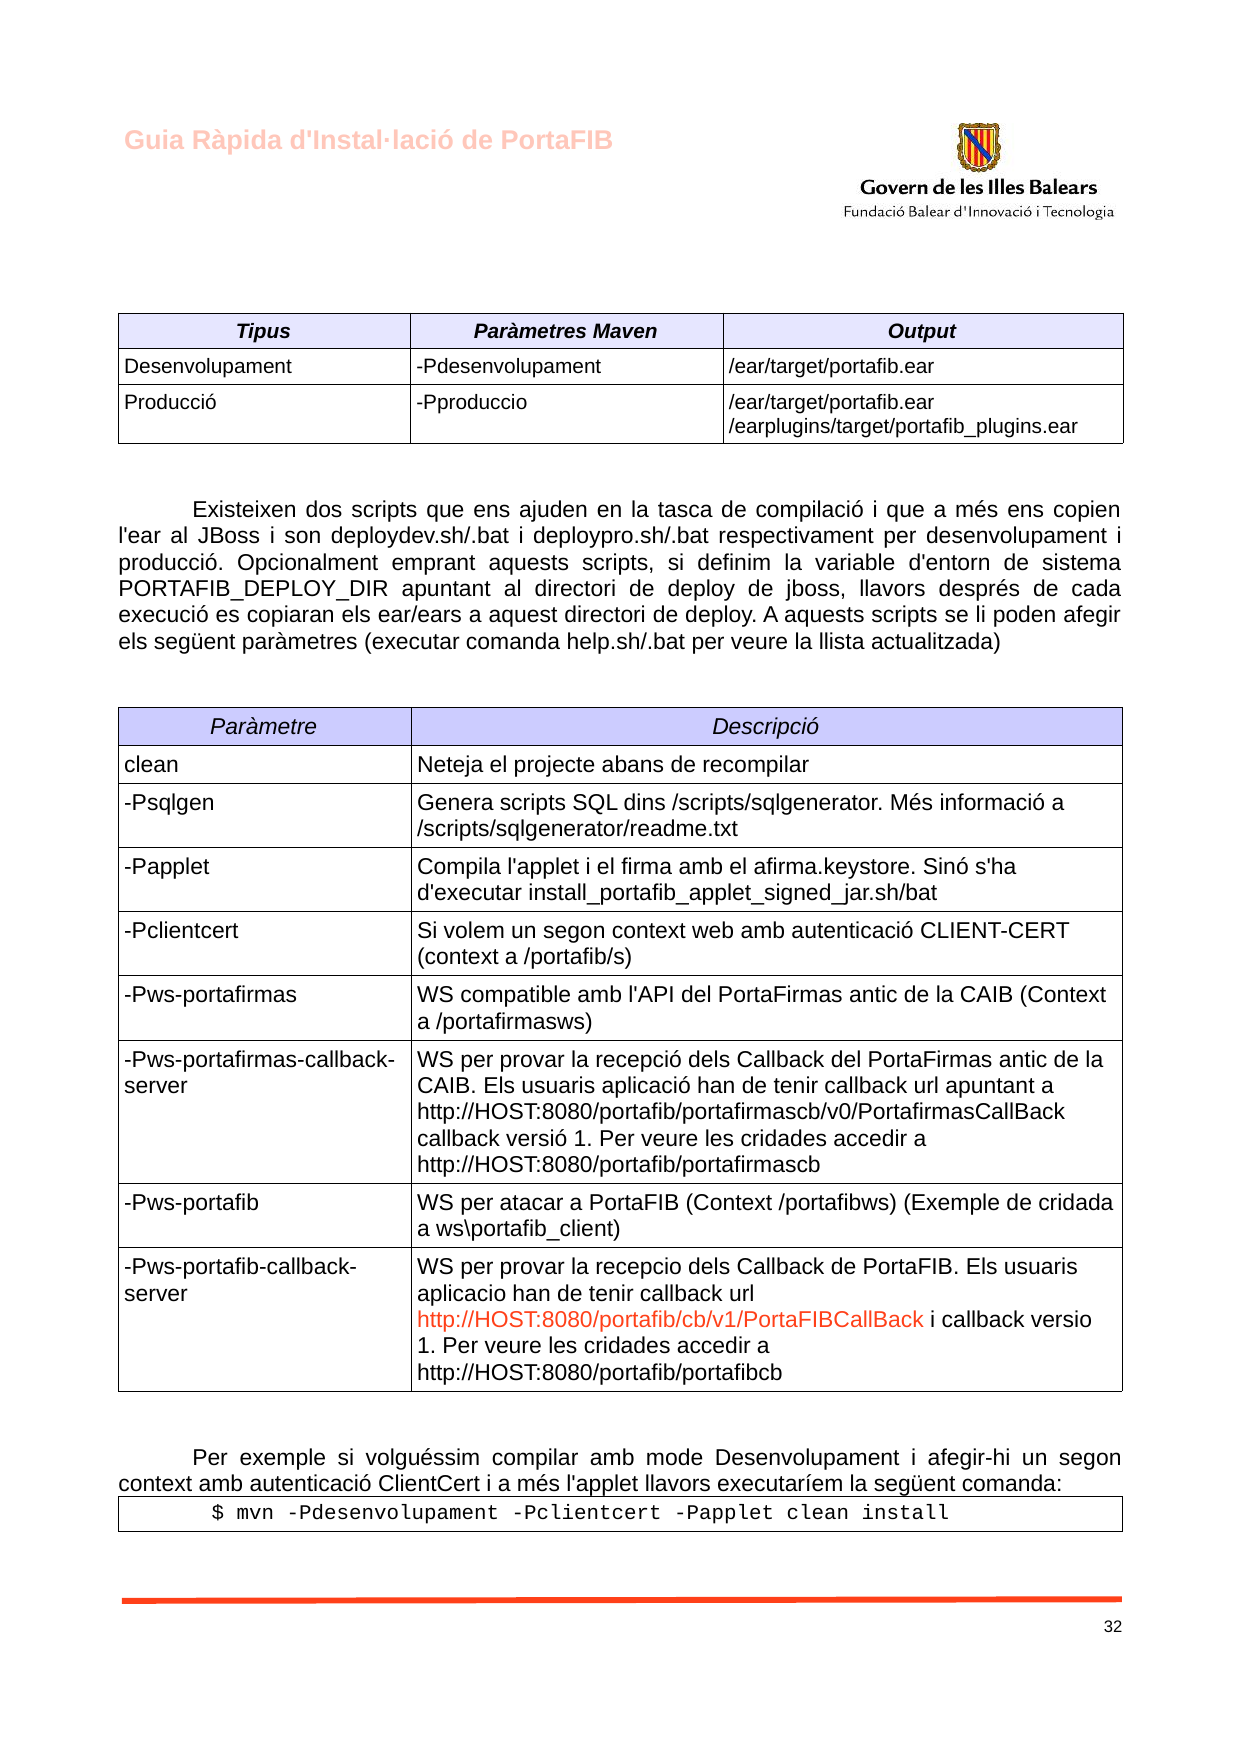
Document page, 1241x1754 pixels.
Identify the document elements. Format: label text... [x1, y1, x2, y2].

picture [840, 123, 1117, 220]
table_cell -Psqlgen [119, 784, 411, 847]
table_cell clean [119, 746, 411, 783]
table_cell -Pproduccio [411, 385, 723, 443]
table_cell -Pws-portafirmas-callback-server [119, 1041, 411, 1183]
table_cell WS compatible amb l'API del PortaFirmas antic de la CAIB (Context a /portafirmasws) [412, 976, 1122, 1040]
table_cell Si volem un segon context web amb autenticació CLIENT-CERT (context a /portafib/s) [412, 912, 1122, 975]
table_cell -Papplet [119, 848, 411, 911]
table_header Tipus [119, 314, 410, 348]
table_cell -Pdesenvolupament [411, 349, 723, 384]
table_cell Producció [119, 385, 410, 443]
table_cell Neteja el projecte abans de recompilar [412, 746, 1122, 783]
table_header Output [724, 314, 1123, 348]
table_header $ mvn -Pdesenvolupament -Pclientcert -Papplet clean install [119, 1497, 1122, 1531]
table_cell /ear/target/portafib.ear [724, 349, 1123, 384]
text Per exemple si volguéssim compilar amb mode Desenvolupament i afegir-hi un segon context amb autenticació ClientCert i a més l'applet llavors executaríem la següent comanda: [118, 1443, 1122, 1496]
table_cell /ear/target/portafib.ear /earplugins/target/portafib_plugins.ear [724, 385, 1123, 443]
table_cell -Pws-portafirmas [119, 976, 411, 1040]
table_cell WS per provar la recepcio dels Callback de PortaFIB. Els usuaris aplicacio han de tenir callback url http://HOST:8080/portafib/cb/v1/PortaFIBCallBack i callback versio 1. Per veure les cridades accedir a http://HOST:8080/portafib/portafibcb [412, 1248, 1122, 1391]
table_header Paràmetre [119, 708, 411, 745]
table_cell -Pclientcert [119, 912, 411, 975]
table_cell Compila l'applet i el firma amb el afirma.keystore. Sinó s'ha d'executar install_portafib_applet_signed_jar.sh/bat [412, 848, 1122, 911]
table_header Descripció [412, 708, 1122, 745]
table_cell WS per atacar a PortaFIB (Context /portafibws) (Exemple de cridada a ws\portafib_client) [412, 1184, 1122, 1247]
table_cell Desenvolupament [119, 349, 410, 384]
table_cell -Pws-portafib-callback-server [119, 1248, 411, 1391]
table_cell WS per provar la recepció dels Callback del PortaFirmas antic de la CAIB. Els usuaris aplicació han de tenir callback url apuntant a http://HOST:8080/portafib/portafirmascb/v0/PortafirmasCallBack callback versió 1. Per veure les cridades accedir a http://HOST:8080/portafib/portafirmascb [412, 1041, 1122, 1183]
text Existeixen dos scripts que ens ajuden en la tasca de compilació i que a més ens copien l'ear al JBoss i son deploydev.sh/.bat i deploypro.sh/.bat respectivament per desenvolupament i producció. Opcionalment emprant aquests scripts, si definim la variable d'entorn de sistema PORTAFIB_DEPLOY_DIR apuntant al directori de deploy de jboss, llavors després de cada execució es copiaran els ear/ears a aquest directori de deploy. A aquests scripts se li poden afegir els següent paràmetres (executar comanda help.sh/.bat per veure la llista actualitzada) [118, 496, 1122, 654]
table_cell -Pws-portafib [119, 1184, 411, 1247]
table_header Paràmetres Maven [411, 314, 723, 348]
table_cell Genera scripts SQL dins /scripts/sqlgenerator. Més informació a /scripts/sqlgenerator/readme.txt [412, 784, 1122, 847]
